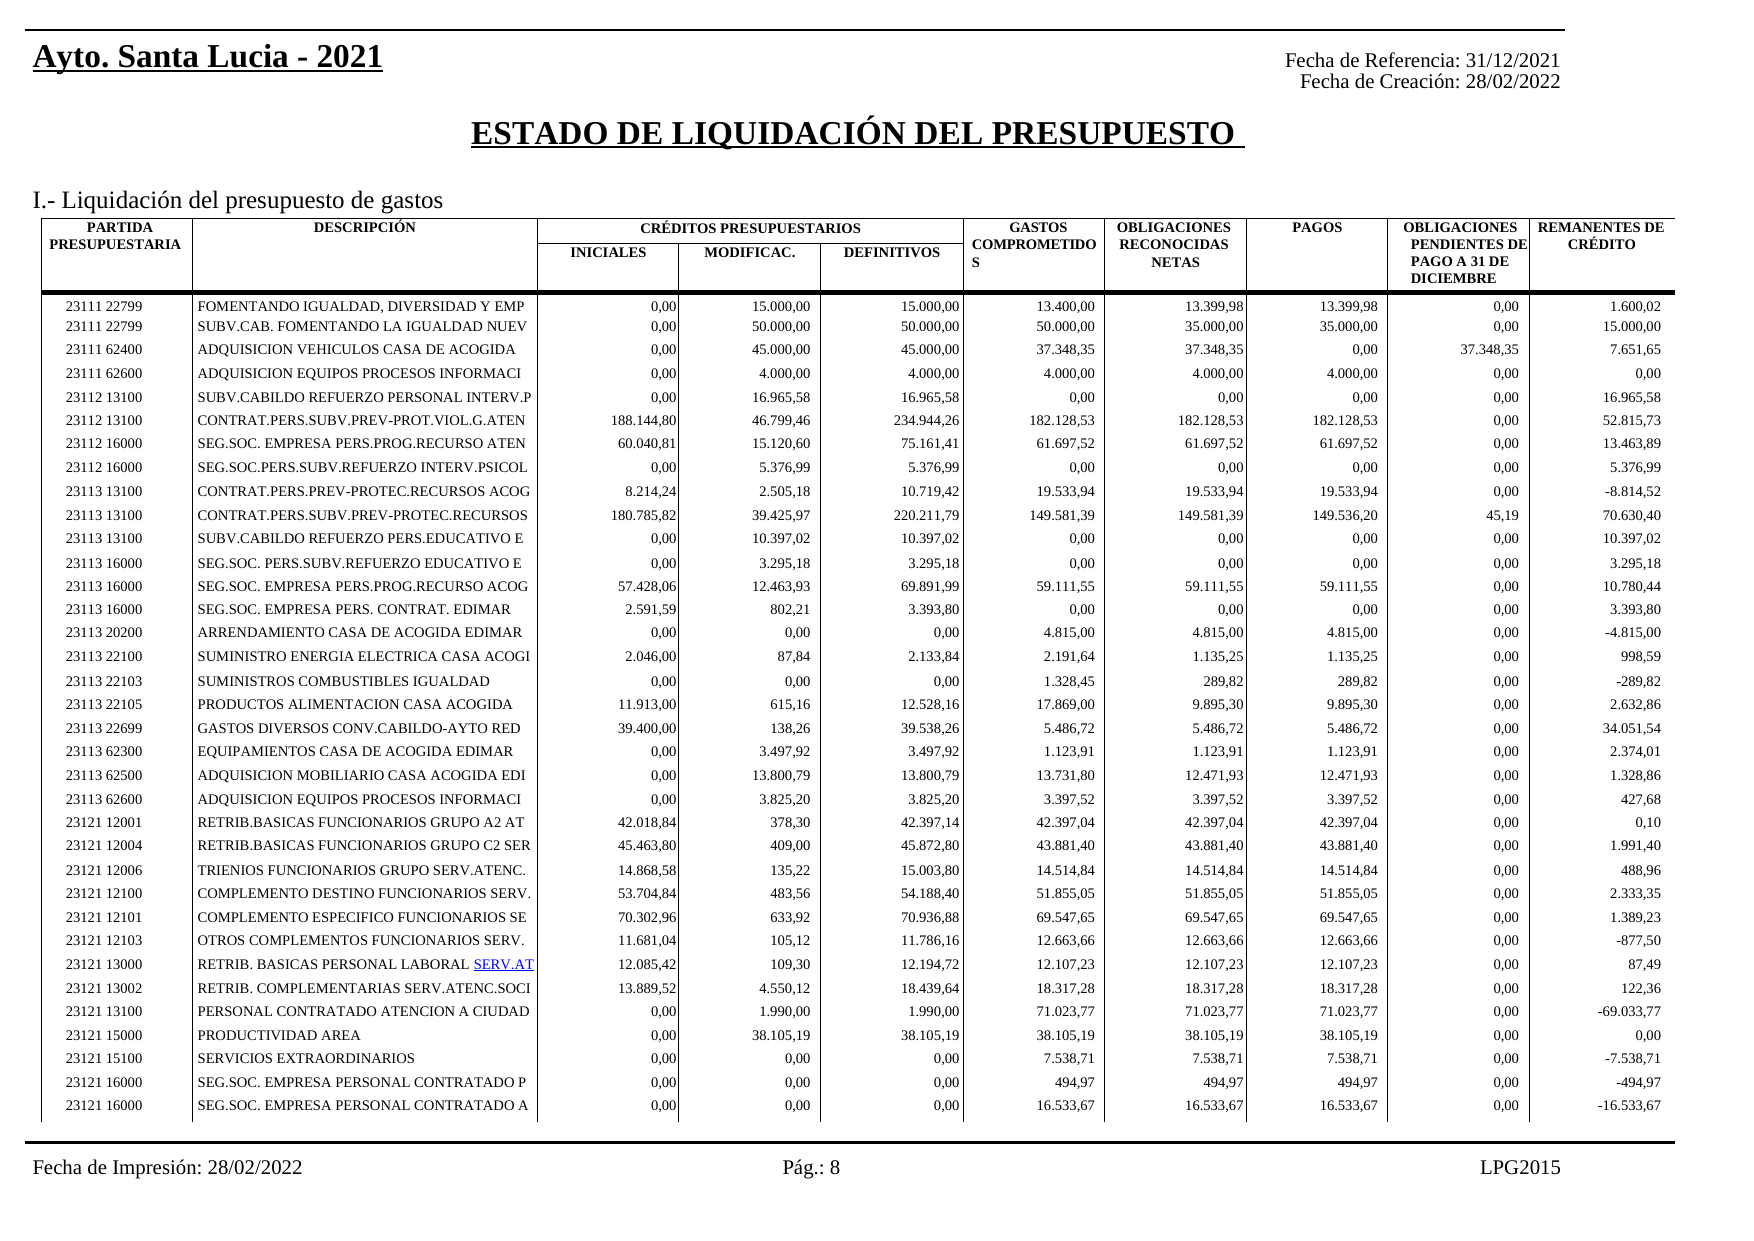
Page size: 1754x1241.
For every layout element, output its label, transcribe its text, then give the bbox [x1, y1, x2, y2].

table_cell 13.399,98 [1105, 295, 1246, 313]
table_cell 0,00 [1388, 295, 1529, 313]
text ESTADO DE LIQUIDACIÓN DEL PRESUPUESTO [32, 113, 1674, 152]
table_cell 9.895,30 [1105, 692, 1246, 716]
table_cell 2.133,84 [821, 645, 963, 668]
table_cell 23113 22103 [42, 669, 192, 692]
table_cell 23121 13002 [42, 976, 192, 999]
table_cell 7.538,71 [1105, 1046, 1246, 1071]
table_cell SEG.SOC. EMPRESA PERS.PROG.RECURSO ACOG [193, 574, 537, 597]
table_cell 13.400,00 [964, 295, 1104, 313]
table_cell 0,00 [538, 295, 678, 313]
table_cell 3.397,52 [964, 786, 1104, 811]
table_cell 3.825,20 [679, 786, 820, 811]
table_cell 23113 62600 [42, 786, 192, 811]
table_cell EQUIPAMIENTOS CASA DE ACOGIDA EDIMAR [193, 740, 537, 763]
table_cell CONTRAT.PERS.PREV-PROTEC.RECURSOS ACOG [193, 479, 537, 503]
table_cell 38.105,19 [821, 1023, 963, 1046]
table_cell RETRIB.BASICAS FUNCIONARIOS GRUPO C2 SER [193, 834, 537, 857]
table_cell 494,97 [1105, 1071, 1246, 1094]
table_cell 13.731,80 [964, 763, 1104, 786]
table_cell 0,00 [821, 1046, 963, 1071]
table_cell 0,00 [821, 1094, 963, 1122]
table_cell 0,00 [538, 1094, 678, 1122]
table_cell 15.000,00 [1530, 314, 1675, 337]
table_cell 0,00 [1388, 621, 1529, 644]
table_cell 50.000,00 [964, 314, 1104, 337]
table_header OBLIGACIONES RECONOCIDAS NETAS [1105, 219, 1246, 290]
table_cell COMPLEMENTO ESPECIFICO FUNCIONARIOS SE [193, 905, 537, 928]
table_cell 0,00 [964, 385, 1104, 408]
table_cell 43.881,40 [1105, 834, 1246, 857]
table_cell 2.632,86 [1530, 692, 1675, 716]
table_cell 12.107,23 [1105, 952, 1246, 976]
table_cell FOMENTANDO IGUALDAD, DIVERSIDAD Y EMP [193, 295, 537, 313]
table_cell 39.400,00 [538, 716, 678, 739]
table_header REMANENTES DE CRÉDITO [1530, 219, 1675, 290]
table_cell 0,00 [538, 1000, 678, 1023]
table_cell 0,00 [1388, 526, 1529, 550]
table_cell 5.486,72 [964, 716, 1104, 739]
table_cell 633,92 [679, 905, 820, 928]
table_cell 0,00 [538, 1046, 678, 1071]
table_cell 0,00 [1388, 716, 1529, 739]
table_cell 0,00 [538, 526, 678, 550]
table_cell SERVICIOS EXTRAORDINARIOS [193, 1046, 537, 1071]
table_cell 38.105,19 [1247, 1023, 1387, 1046]
table_cell 38.105,19 [1105, 1023, 1246, 1046]
table_cell 483,56 [679, 881, 820, 905]
table_cell ADQUISICION VEHICULOS CASA DE ACOGIDA [193, 338, 537, 361]
table_cell -8.814,52 [1530, 479, 1675, 503]
table_header GASTOS COMPROMETIDOS [964, 219, 1104, 290]
table_cell 0,00 [1388, 669, 1529, 692]
table_cell 23111 62400 [42, 338, 192, 361]
table_cell 23121 15000 [42, 1023, 192, 1046]
table_cell 149.536,20 [1247, 503, 1387, 526]
table_cell 38.105,19 [679, 1023, 820, 1046]
table_cell 69.547,65 [964, 905, 1104, 928]
table_cell 23112 13100 [42, 409, 192, 432]
table_cell 1.123,91 [1105, 740, 1246, 763]
table_cell 15.003,80 [821, 858, 963, 881]
table_cell 3.397,52 [1247, 786, 1387, 811]
table_cell 0,00 [1247, 456, 1387, 479]
table_cell 23113 22105 [42, 692, 192, 716]
table_cell 7.651,65 [1530, 338, 1675, 361]
table_cell 2.374,01 [1530, 740, 1675, 763]
table_cell 0,00 [538, 740, 678, 763]
table_cell 23112 13100 [42, 385, 192, 408]
table_cell 2.333,35 [1530, 881, 1675, 905]
table_cell 138,26 [679, 716, 820, 739]
table_cell 3.397,52 [1105, 786, 1246, 811]
table_cell 51.855,05 [1105, 881, 1246, 905]
table_cell 12.528,16 [821, 692, 963, 716]
table_cell 61.697,52 [1105, 432, 1246, 456]
table_cell 1.990,00 [679, 1000, 820, 1023]
table_cell 19.533,94 [1247, 479, 1387, 503]
text I.- Liquidación del presupuesto de gastos [32, 187, 1674, 214]
table_cell 59.111,55 [964, 574, 1104, 597]
table_cell 0,00 [538, 763, 678, 786]
table_cell 35.000,00 [1247, 314, 1387, 337]
table_cell 0,00 [679, 1046, 820, 1071]
table_cell 615,16 [679, 692, 820, 716]
table_cell SEG.SOC. EMPRESA PERSONAL CONTRATADO A [193, 1094, 537, 1122]
table_cell RETRIB. COMPLEMENTARIAS SERV.ATENC.SOCI [193, 976, 537, 999]
table_cell 0,00 [1247, 597, 1387, 621]
table_cell 52.815,73 [1530, 409, 1675, 432]
table_cell 16.533,67 [1247, 1094, 1387, 1122]
table_cell 494,97 [964, 1071, 1104, 1094]
table_cell ARRENDAMIENTO CASA DE ACOGIDA EDIMAR [193, 621, 537, 644]
table_cell 149.581,39 [1105, 503, 1246, 526]
table_cell 70.936,88 [821, 905, 963, 928]
table_cell 5.376,99 [1530, 456, 1675, 479]
table_cell 0,00 [1388, 361, 1529, 384]
table_cell 289,82 [1105, 669, 1246, 692]
table_cell 13.889,52 [538, 976, 678, 999]
table_cell 0,00 [538, 1023, 678, 1046]
table_cell 1.389,23 [1530, 905, 1675, 928]
table_cell 12.471,93 [1247, 763, 1387, 786]
table_cell 46.799,46 [679, 409, 820, 432]
table_cell 23121 13100 [42, 1000, 192, 1023]
table_cell 87,84 [679, 645, 820, 668]
table_cell 12.107,23 [1247, 952, 1387, 976]
table_cell 0,00 [538, 550, 678, 574]
table_cell 0,00 [1388, 740, 1529, 763]
table_cell OTROS COMPLEMENTOS FUNCIONARIOS SERV. [193, 929, 537, 952]
table_cell 3.393,80 [821, 597, 963, 621]
table_cell GASTOS DIVERSOS CONV.CABILDO-AYTO RED [193, 716, 537, 739]
table_cell 10.397,02 [1530, 526, 1675, 550]
table_cell 23113 20200 [42, 621, 192, 644]
table_cell 42.397,04 [964, 811, 1104, 834]
table_cell CONTRAT.PERS.SUBV.PREV-PROTEC.RECURSOS [193, 503, 537, 526]
table_cell 182.128,53 [1105, 409, 1246, 432]
table_cell 4.815,00 [1105, 621, 1246, 644]
table_cell 10.719,42 [821, 479, 963, 503]
table_cell 39.538,26 [821, 716, 963, 739]
table_cell 0,00 [1388, 1071, 1529, 1094]
table_cell -877,50 [1530, 929, 1675, 952]
table_cell 14.514,84 [1105, 858, 1246, 881]
table_cell 289,82 [1247, 669, 1387, 692]
table_cell 12.194,72 [821, 952, 963, 976]
table_cell 23112 16000 [42, 432, 192, 456]
table_cell 4.815,00 [1247, 621, 1387, 644]
table_cell 0,00 [821, 1071, 963, 1094]
text Fecha de Impresión: 28/02/2022 Pág.: 8 LPG2015 [32, 1156, 1674, 1179]
table_cell 2.505,18 [679, 479, 820, 503]
table_cell SEG.SOC.PERS.SUBV.REFUERZO INTERV.PSICOL [193, 456, 537, 479]
table_cell -69.033,77 [1530, 1000, 1675, 1023]
table_cell 14.868,58 [538, 858, 678, 881]
table_cell 50.000,00 [679, 314, 820, 337]
table_cell 188.144,80 [538, 409, 678, 432]
table_cell 18.439,64 [821, 976, 963, 999]
table_cell 0,00 [1105, 597, 1246, 621]
table_cell 7.538,71 [964, 1046, 1104, 1071]
table_cell 0,00 [1247, 550, 1387, 574]
table_cell ADQUISICION EQUIPOS PROCESOS INFORMACI [193, 786, 537, 811]
table_cell 69.547,65 [1247, 905, 1387, 928]
table_cell 0,00 [1530, 361, 1675, 384]
table_cell 0,00 [1388, 1094, 1529, 1122]
table_cell 54.188,40 [821, 881, 963, 905]
table_cell 37.348,35 [964, 338, 1104, 361]
table_cell 16.965,58 [679, 385, 820, 408]
table_cell SEG.SOC. PERS.SUBV.REFUERZO EDUCATIVO E [193, 550, 537, 574]
table_cell COMPLEMENTO DESTINO FUNCIONARIOS SERV. [193, 881, 537, 905]
table_cell 53.704,84 [538, 881, 678, 905]
table_cell RETRIB.BASICAS FUNCIONARIOS GRUPO A2 AT [193, 811, 537, 834]
table_cell 378,30 [679, 811, 820, 834]
table_cell 0,00 [1388, 456, 1529, 479]
table_cell 16.533,67 [1105, 1094, 1246, 1122]
table_cell 0,00 [679, 1094, 820, 1122]
table_cell 42.397,04 [1105, 811, 1246, 834]
table_cell 23121 15100 [42, 1046, 192, 1071]
table_cell 3.497,92 [821, 740, 963, 763]
table_cell 1.328,45 [964, 669, 1104, 692]
table_cell 802,21 [679, 597, 820, 621]
table_cell 220.211,79 [821, 503, 963, 526]
table_cell 12.663,66 [964, 929, 1104, 952]
table_cell 182.128,53 [1247, 409, 1387, 432]
table_cell 2.046,00 [538, 645, 678, 668]
table_cell 409,00 [679, 834, 820, 857]
table_cell 14.514,84 [964, 858, 1104, 881]
table_cell 234.944,26 [821, 409, 963, 432]
table_cell 4.000,00 [821, 361, 963, 384]
table_cell 427,68 [1530, 786, 1675, 811]
table_cell 0,00 [1388, 550, 1529, 574]
table_cell 10.397,02 [821, 526, 963, 550]
table_cell 0,00 [538, 1071, 678, 1094]
table_cell 16.533,67 [964, 1094, 1104, 1122]
table_cell 180.785,82 [538, 503, 678, 526]
table_cell 105,12 [679, 929, 820, 952]
table_cell 0,00 [1388, 786, 1529, 811]
table_cell ADQUISICION EQUIPOS PROCESOS INFORMACI [193, 361, 537, 384]
table_cell 3.295,18 [821, 550, 963, 574]
table_cell 37.348,35 [1105, 338, 1246, 361]
table_cell SUBV.CABILDO REFUERZO PERS.EDUCATIVO E [193, 526, 537, 550]
table_header DESCRIPCIÓN [193, 219, 537, 290]
table_cell 23113 22699 [42, 716, 192, 739]
table_cell 5.376,99 [821, 456, 963, 479]
table_cell 0,00 [964, 550, 1104, 574]
table_cell 0,00 [821, 621, 963, 644]
table_cell 45.463,80 [538, 834, 678, 857]
table_cell 34.051,54 [1530, 716, 1675, 739]
table_cell 15.120,60 [679, 432, 820, 456]
table_cell 4.000,00 [679, 361, 820, 384]
table_cell 0,00 [1388, 1023, 1529, 1046]
table_cell 0,00 [1388, 314, 1529, 337]
table_cell PERSONAL CONTRATADO ATENCION A CIUDAD [193, 1000, 537, 1023]
table_cell 4.000,00 [964, 361, 1104, 384]
table_cell 37.348,35 [1388, 338, 1529, 361]
table_cell INICIALES [538, 244, 678, 290]
table_cell 23113 13100 [42, 526, 192, 550]
table_header PAGOS [1247, 219, 1387, 290]
table_cell 23121 12101 [42, 905, 192, 928]
table_cell 109,30 [679, 952, 820, 976]
table_cell 23121 12103 [42, 929, 192, 952]
table_cell 12.663,66 [1105, 929, 1246, 952]
table_cell 3.497,92 [679, 740, 820, 763]
table_cell 2.591,59 [538, 597, 678, 621]
table_cell 18.317,28 [1247, 976, 1387, 999]
table_cell 0,00 [821, 669, 963, 692]
table_cell 23113 16000 [42, 574, 192, 597]
table_cell 16.965,58 [1530, 385, 1675, 408]
table_cell 23112 16000 [42, 456, 192, 479]
table_cell 0,00 [538, 338, 678, 361]
table_cell 0,00 [1105, 456, 1246, 479]
table_cell 75.161,41 [821, 432, 963, 456]
table_cell 19.533,94 [1105, 479, 1246, 503]
table_cell 87,49 [1530, 952, 1675, 976]
table_cell 57.428,06 [538, 574, 678, 597]
table_cell MODIFICAC. [679, 244, 820, 290]
table_cell 4.000,00 [1105, 361, 1246, 384]
table_cell 71.023,77 [964, 1000, 1104, 1023]
table_cell 0,00 [679, 669, 820, 692]
table_cell DEFINITIVOS [821, 244, 963, 290]
table_cell 23113 22100 [42, 645, 192, 668]
text Fecha de Creación: 28/02/2022 [1300, 75, 1674, 91]
table_cell 13.463,89 [1530, 432, 1675, 456]
table_cell 5.486,72 [1247, 716, 1387, 739]
table_cell 10.780,44 [1530, 574, 1675, 597]
table_cell 23121 13000 [42, 952, 192, 976]
table_cell 0,00 [1105, 526, 1246, 550]
table_cell 0,00 [1247, 526, 1387, 550]
table_cell 51.855,05 [964, 881, 1104, 905]
table_cell 43.881,40 [964, 834, 1104, 857]
table_cell 13.800,79 [821, 763, 963, 786]
table_cell 0,00 [1388, 1000, 1529, 1023]
table_cell 0,00 [1388, 881, 1529, 905]
table_cell SEG.SOC. EMPRESA PERS. CONTRAT. EDIMAR [193, 597, 537, 621]
table_cell 0,00 [1388, 952, 1529, 976]
table_cell -7.538,71 [1530, 1046, 1675, 1071]
table_cell 0,00 [1388, 858, 1529, 881]
table_cell 13.800,79 [679, 763, 820, 786]
table_cell 13.399,98 [1247, 295, 1387, 313]
table_cell 23111 62600 [42, 361, 192, 384]
table_header CRÉDITOS PRESUPUESTARIOS [538, 219, 963, 242]
table_cell 14.514,84 [1247, 858, 1387, 881]
table_cell SUMINISTROS COMBUSTIBLES IGUALDAD [193, 669, 537, 692]
table_cell 23121 12100 [42, 881, 192, 905]
table_cell 23113 13100 [42, 479, 192, 503]
table_cell 0,00 [538, 621, 678, 644]
table_cell CONTRAT.PERS.SUBV.PREV-PROT.VIOL.G.ATEN [193, 409, 537, 432]
table_cell 494,97 [1247, 1071, 1387, 1094]
table_cell 4.550,12 [679, 976, 820, 999]
table_cell 0,00 [1105, 550, 1246, 574]
table_cell 59.111,55 [1105, 574, 1246, 597]
table_cell 42.018,84 [538, 811, 678, 834]
table_cell PRODUCTOS ALIMENTACION CASA ACOGIDA [193, 692, 537, 716]
table_cell 12.107,23 [964, 952, 1104, 976]
table_cell 149.581,39 [964, 503, 1104, 526]
table_cell 23111 22799 [42, 314, 192, 337]
table_cell 45,19 [1388, 503, 1529, 526]
table_cell 16.965,58 [821, 385, 963, 408]
table_cell 69.891,99 [821, 574, 963, 597]
table_cell 135,22 [679, 858, 820, 881]
table_cell 0,00 [538, 361, 678, 384]
table_cell 0,00 [1388, 574, 1529, 597]
table_cell 11.913,00 [538, 692, 678, 716]
table_cell 11.786,16 [821, 929, 963, 952]
table_cell 42.397,04 [1247, 811, 1387, 834]
table_cell 23113 13100 [42, 503, 192, 526]
table_cell 0,00 [964, 597, 1104, 621]
table_cell 1.135,25 [1247, 645, 1387, 668]
table_cell 1.990,00 [821, 1000, 963, 1023]
table_cell 0,00 [1388, 479, 1529, 503]
table_cell 0,00 [538, 314, 678, 337]
table_cell 15.000,00 [679, 295, 820, 313]
table_cell 71.023,77 [1247, 1000, 1387, 1023]
table_cell 45.872,80 [821, 834, 963, 857]
table_cell 12.085,42 [538, 952, 678, 976]
table_cell 61.697,52 [1247, 432, 1387, 456]
table_cell 0,00 [1530, 1023, 1675, 1046]
table_cell 0,00 [679, 621, 820, 644]
table_cell 0,00 [1247, 385, 1387, 408]
table_cell 0,00 [1388, 811, 1529, 834]
table_cell 70.630,40 [1530, 503, 1675, 526]
table_cell 23121 16000 [42, 1094, 192, 1122]
table_cell 5.486,72 [1105, 716, 1246, 739]
table_cell 50.000,00 [821, 314, 963, 337]
table_cell 182.128,53 [964, 409, 1104, 432]
table_cell RETRIB. BASICAS PERSONAL LABORAL SERV.AT [193, 952, 537, 976]
table_cell 0,00 [538, 669, 678, 692]
table_cell 70.302,96 [538, 905, 678, 928]
table_cell 1.123,91 [964, 740, 1104, 763]
table_cell 0,00 [1247, 338, 1387, 361]
table_cell 998,59 [1530, 645, 1675, 668]
table_cell 23113 16000 [42, 597, 192, 621]
table_cell 0,00 [1388, 645, 1529, 668]
table_cell 0,00 [1388, 905, 1529, 928]
table_cell 0,00 [1388, 929, 1529, 952]
table_cell 1.600,02 [1530, 295, 1675, 313]
table_cell SUBV.CAB. FOMENTANDO LA IGUALDAD NUEV [193, 314, 537, 337]
table_cell -289,82 [1530, 669, 1675, 692]
table_cell 12.663,66 [1247, 929, 1387, 952]
table_cell 3.295,18 [679, 550, 820, 574]
table_cell 59.111,55 [1247, 574, 1387, 597]
table_cell 0,00 [1388, 763, 1529, 786]
table_cell 0,00 [1388, 432, 1529, 456]
table_cell 39.425,97 [679, 503, 820, 526]
table_cell 0,00 [964, 526, 1104, 550]
table_cell 488,96 [1530, 858, 1675, 881]
table_cell 69.547,65 [1105, 905, 1246, 928]
table_cell 0,00 [1388, 976, 1529, 999]
table_cell 12.463,93 [679, 574, 820, 597]
table_cell 23121 12004 [42, 834, 192, 857]
table_cell ADQUISICION MOBILIARIO CASA ACOGIDA EDI [193, 763, 537, 786]
table_cell 0,00 [538, 786, 678, 811]
table_cell 23121 16000 [42, 1071, 192, 1094]
table_cell TRIENIOS FUNCIONARIOS GRUPO SERV.ATENC. [193, 858, 537, 881]
table_cell 0,00 [1388, 692, 1529, 716]
table_cell 45.000,00 [821, 338, 963, 361]
table_cell SEG.SOC. EMPRESA PERS.PROG.RECURSO ATEN [193, 432, 537, 456]
table_header OBLIGACIONES PENDIENTES DE PAGO A 31 DE DICIEMBRE [1388, 219, 1529, 290]
table_cell 0,00 [964, 456, 1104, 479]
table_cell 9.895,30 [1247, 692, 1387, 716]
table_cell 1.991,40 [1530, 834, 1675, 857]
table_cell 0,00 [679, 1071, 820, 1094]
text Ayto. Santa Lucia - 2021 Fecha de Referencia: 31/12/2021 [32, 39, 1674, 75]
table_cell 23113 62300 [42, 740, 192, 763]
table_cell 1.328,86 [1530, 763, 1675, 786]
table_cell SEG.SOC. EMPRESA PERSONAL CONTRATADO P [193, 1071, 537, 1094]
table_cell 43.881,40 [1247, 834, 1387, 857]
table_cell 23113 62500 [42, 763, 192, 786]
table_cell SUBV.CABILDO REFUERZO PERSONAL INTERV.P [193, 385, 537, 408]
table_cell 23121 12001 [42, 811, 192, 834]
table_cell 3.393,80 [1530, 597, 1675, 621]
table_cell 0,00 [1105, 385, 1246, 408]
table_cell 18.317,28 [964, 976, 1104, 999]
table_cell 10.397,02 [679, 526, 820, 550]
table_cell 15.000,00 [821, 295, 963, 313]
table_cell 38.105,19 [964, 1023, 1104, 1046]
table_cell 3.295,18 [1530, 550, 1675, 574]
table_cell 12.471,93 [1105, 763, 1246, 786]
table_cell 0,00 [1388, 409, 1529, 432]
table_cell 7.538,71 [1247, 1046, 1387, 1071]
table_cell 11.681,04 [538, 929, 678, 952]
table_cell 0,00 [1388, 597, 1529, 621]
table_cell 2.191,64 [964, 645, 1104, 668]
table_cell 19.533,94 [964, 479, 1104, 503]
table_cell 4.000,00 [1247, 361, 1387, 384]
table_cell 0,00 [1388, 1046, 1529, 1071]
table_cell 23113 16000 [42, 550, 192, 574]
table_cell 8.214,24 [538, 479, 678, 503]
table_cell 23121 12006 [42, 858, 192, 881]
table_cell 71.023,77 [1105, 1000, 1246, 1023]
table_cell 60.040,81 [538, 432, 678, 456]
table_cell 5.376,99 [679, 456, 820, 479]
table_cell 35.000,00 [1105, 314, 1246, 337]
table_cell 0,00 [538, 385, 678, 408]
table_cell 0,00 [538, 456, 678, 479]
table_cell 61.697,52 [964, 432, 1104, 456]
table_cell -16.533,67 [1530, 1094, 1675, 1122]
table_cell 0,00 [1388, 834, 1529, 857]
table_cell 1.135,25 [1105, 645, 1246, 668]
table_cell 45.000,00 [679, 338, 820, 361]
table_cell -4.815,00 [1530, 621, 1675, 644]
table_cell 3.825,20 [821, 786, 963, 811]
table_cell 0,00 [1388, 385, 1529, 408]
table_cell 17.869,00 [964, 692, 1104, 716]
table_cell 51.855,05 [1247, 881, 1387, 905]
table_cell 18.317,28 [1105, 976, 1246, 999]
table_cell -494,97 [1530, 1071, 1675, 1094]
table_cell PRODUCTIVIDAD AREA [193, 1023, 537, 1046]
table_cell 0,10 [1530, 811, 1675, 834]
table_cell 42.397,14 [821, 811, 963, 834]
table_cell 4.815,00 [964, 621, 1104, 644]
table_cell 23111 22799 [42, 295, 192, 313]
table_cell 1.123,91 [1247, 740, 1387, 763]
table_cell 122,36 [1530, 976, 1675, 999]
table_header PARTIDA PRESUPUESTARIA [42, 219, 192, 290]
table_cell SUMINISTRO ENERGIA ELECTRICA CASA ACOGI [193, 645, 537, 668]
